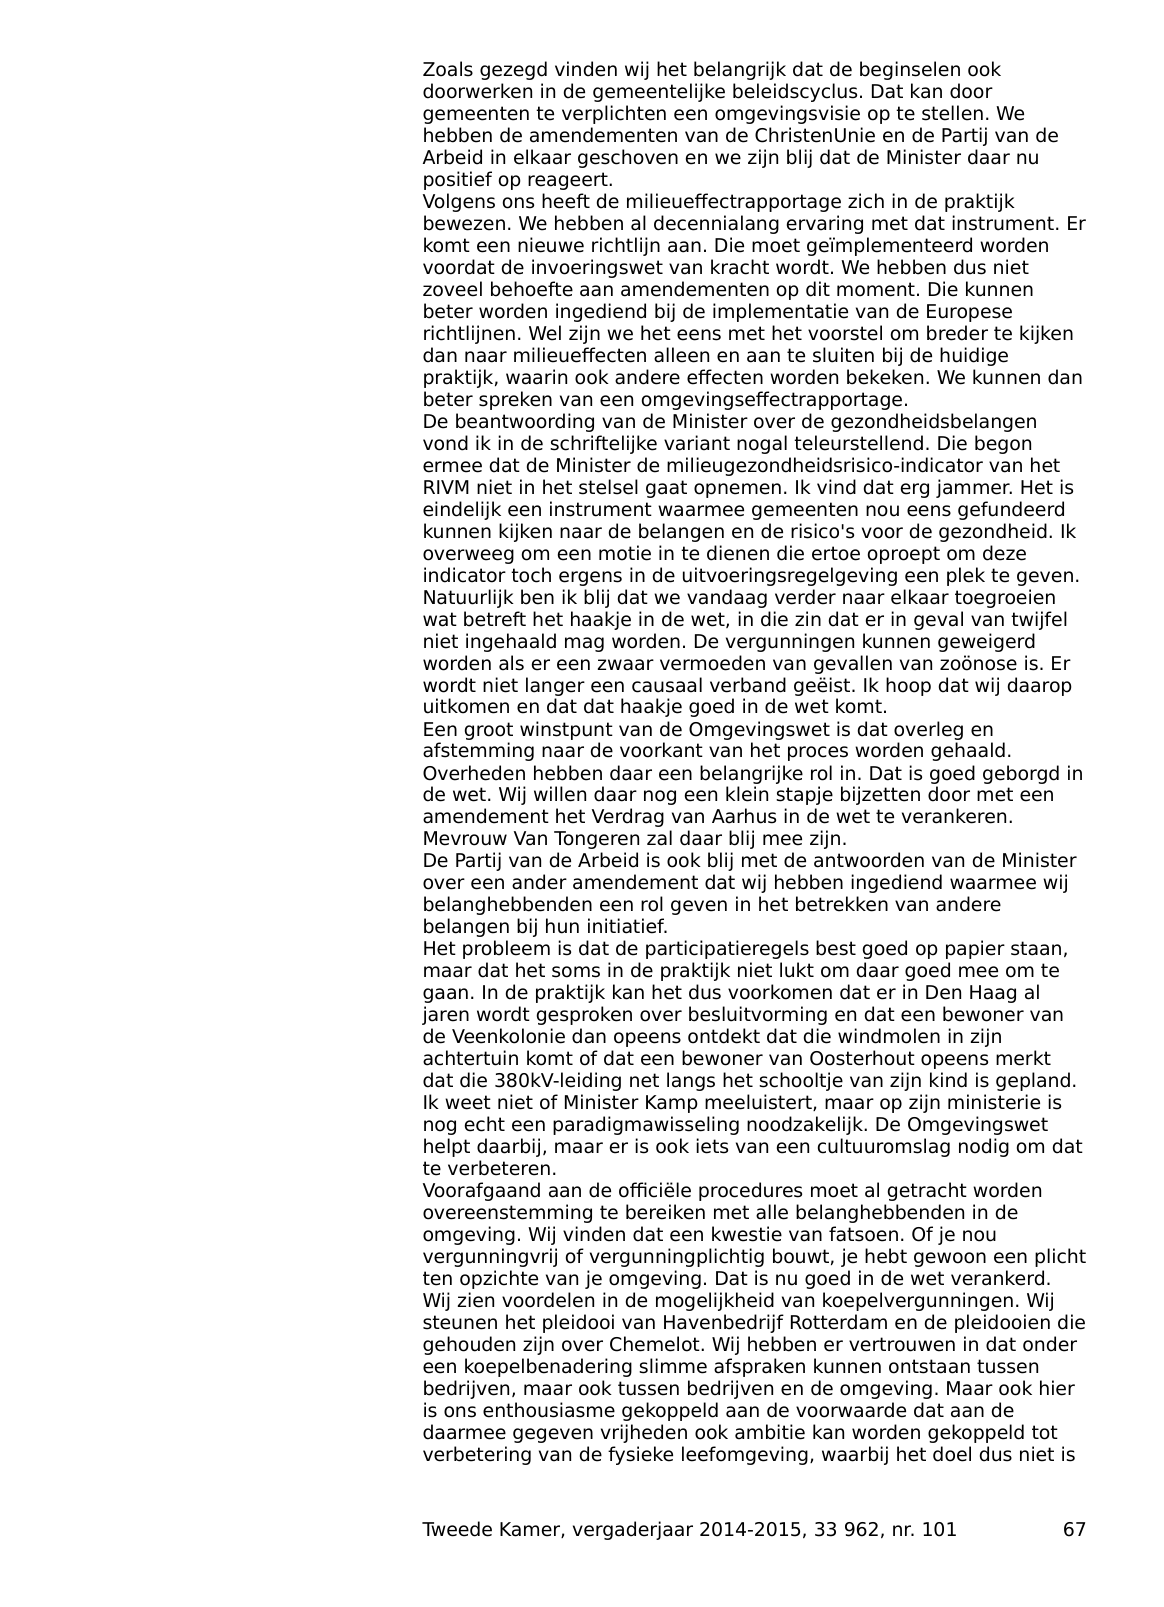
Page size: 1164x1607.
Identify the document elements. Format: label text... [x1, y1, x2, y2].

text Voorafgaand aan de officiële procedures moet al getracht worden overeenstemming te bereiken met alle belanghebbenden in de omgeving. Wij vinden dat een kwestie van fatsoen. Of je nou vergunningvrij of vergunningplichtig bouwt, je hebt gewoon een plicht ten opzichte van je omgeving. Dat is nu goed in de wet verankerd. [422, 1180, 1087, 1290]
text Zoals gezegd vinden wij het belangrijk dat de beginselen ook doorwerken in de gemeentelijke beleidscyclus. Dat kan door gemeenten te verplichten een omgevingsvisie op te stellen. We hebben de amendementen van de ChristenUnie en de Partij van de Arbeid in elkaar geschoven en we zijn blij dat de Minister daar nu positief op reageert. [422, 59, 1087, 191]
text Volgens ons heeft de milieueffectrapportage zich in de praktijk bewezen. We hebben al decennialang ervaring met dat instrument. Er komt een nieuwe richtlijn aan. Die moet geïmplementeerd worden voordat de invoeringswet van kracht wordt. We hebben dus niet zoveel behoefte aan amendementen op dit moment. Die kunnen beter worden ingediend bij de implementatie van de Europese richtlijnen. Wel zijn we het eens met het voorstel om breder te kijken dan naar milieueffecten alleen en aan te sluiten bij de huidige praktijk, waarin ook andere effecten worden bekeken. We kunnen dan beter spreken van een omgevingseffectrapportage. [422, 191, 1087, 411]
text De beantwoording van de Minister over de gezondheidsbelangen vond ik in de schriftelijke variant nogal teleurstellend. Die begon ermee dat de Minister de milieugezondheidsrisico-indicator van het RIVM niet in het stelsel gaat opnemen. Ik vind dat erg jammer. Het is eindelijk een instrument waarmee gemeenten nou eens gefundeerd kunnen kijken naar de belangen en de risico's voor de gezondheid. Ik overweeg om een motie in te dienen die ertoe oproept om deze indicator toch ergens in de uitvoeringsregelgeving een plek te geven. [422, 411, 1087, 587]
text Natuurlijk ben ik blij dat we vandaag verder naar elkaar toegroeien wat betreft het haakje in de wet, in die zin dat er in geval van twijfel niet ingehaald mag worden. De vergunningen kunnen geweigerd worden als er een zwaar vermoeden van gevallen van zoönose is. Er wordt niet langer een causaal verband geëist. Ik hoop dat wij daarop uitkomen en dat dat haakje goed in de wet komt. [422, 587, 1087, 718]
text De Partij van de Arbeid is ook blij met de antwoorden van de Minister over een ander amendement dat wij hebben ingediend waarmee wij belanghebbenden een rol geven in het betrekken van andere belangen bij hun initiatief. [422, 850, 1087, 938]
text Het probleem is dat de participatieregels best goed op papier staan, maar dat het soms in de praktijk niet lukt om daar goed mee om te gaan. In de praktijk kan het dus voorkomen dat er in Den Haag al jaren wordt gesproken over besluitvorming en dat een bewoner van de Veenkolonie dan opeens ontdekt dat die windmolen in zijn achtertuin komt of dat een bewoner van Oosterhout opeens merkt dat die 380kV-leiding net langs het schooltje van zijn kind is gepland. Ik weet niet of Minister Kamp meeluistert, maar op zijn ministerie is nog echt een paradigmawisseling noodzakelijk. De Omgevingswet helpt daarbij, maar er is ook iets van een cultuuromslag nodig om dat te verbeteren. [422, 938, 1087, 1180]
text Een groot winstpunt van de Omgevingswet is dat overleg en afstemming naar de voorkant van het proces worden gehaald. Overheden hebben daar een belangrijke rol in. Dat is goed geborgd in de wet. Wij willen daar nog een klein stapje bijzetten door met een amendement het Verdrag van Aarhus in de wet te verankeren. Mevrouw Van Tongeren zal daar blij mee zijn. [422, 718, 1087, 850]
text Wij zien voordelen in de mogelijkheid van koepelvergunningen. Wij steunen het pleidooi van Havenbedrijf Rotterdam en de pleidooien die gehouden zijn over Chemelot. Wij hebben er vertrouwen in dat onder een koepelbenadering slimme afspraken kunnen ontstaan tussen bedrijven, maar ook tussen bedrijven en de omgeving. Maar ook hier is ons enthousiasme gekoppeld aan de voorwaarde dat aan de daarmee gegeven vrijheden ook ambitie kan worden gekoppeld tot verbetering van de fysieke leefomgeving, waarbij het doel dus niet is [422, 1290, 1087, 1466]
